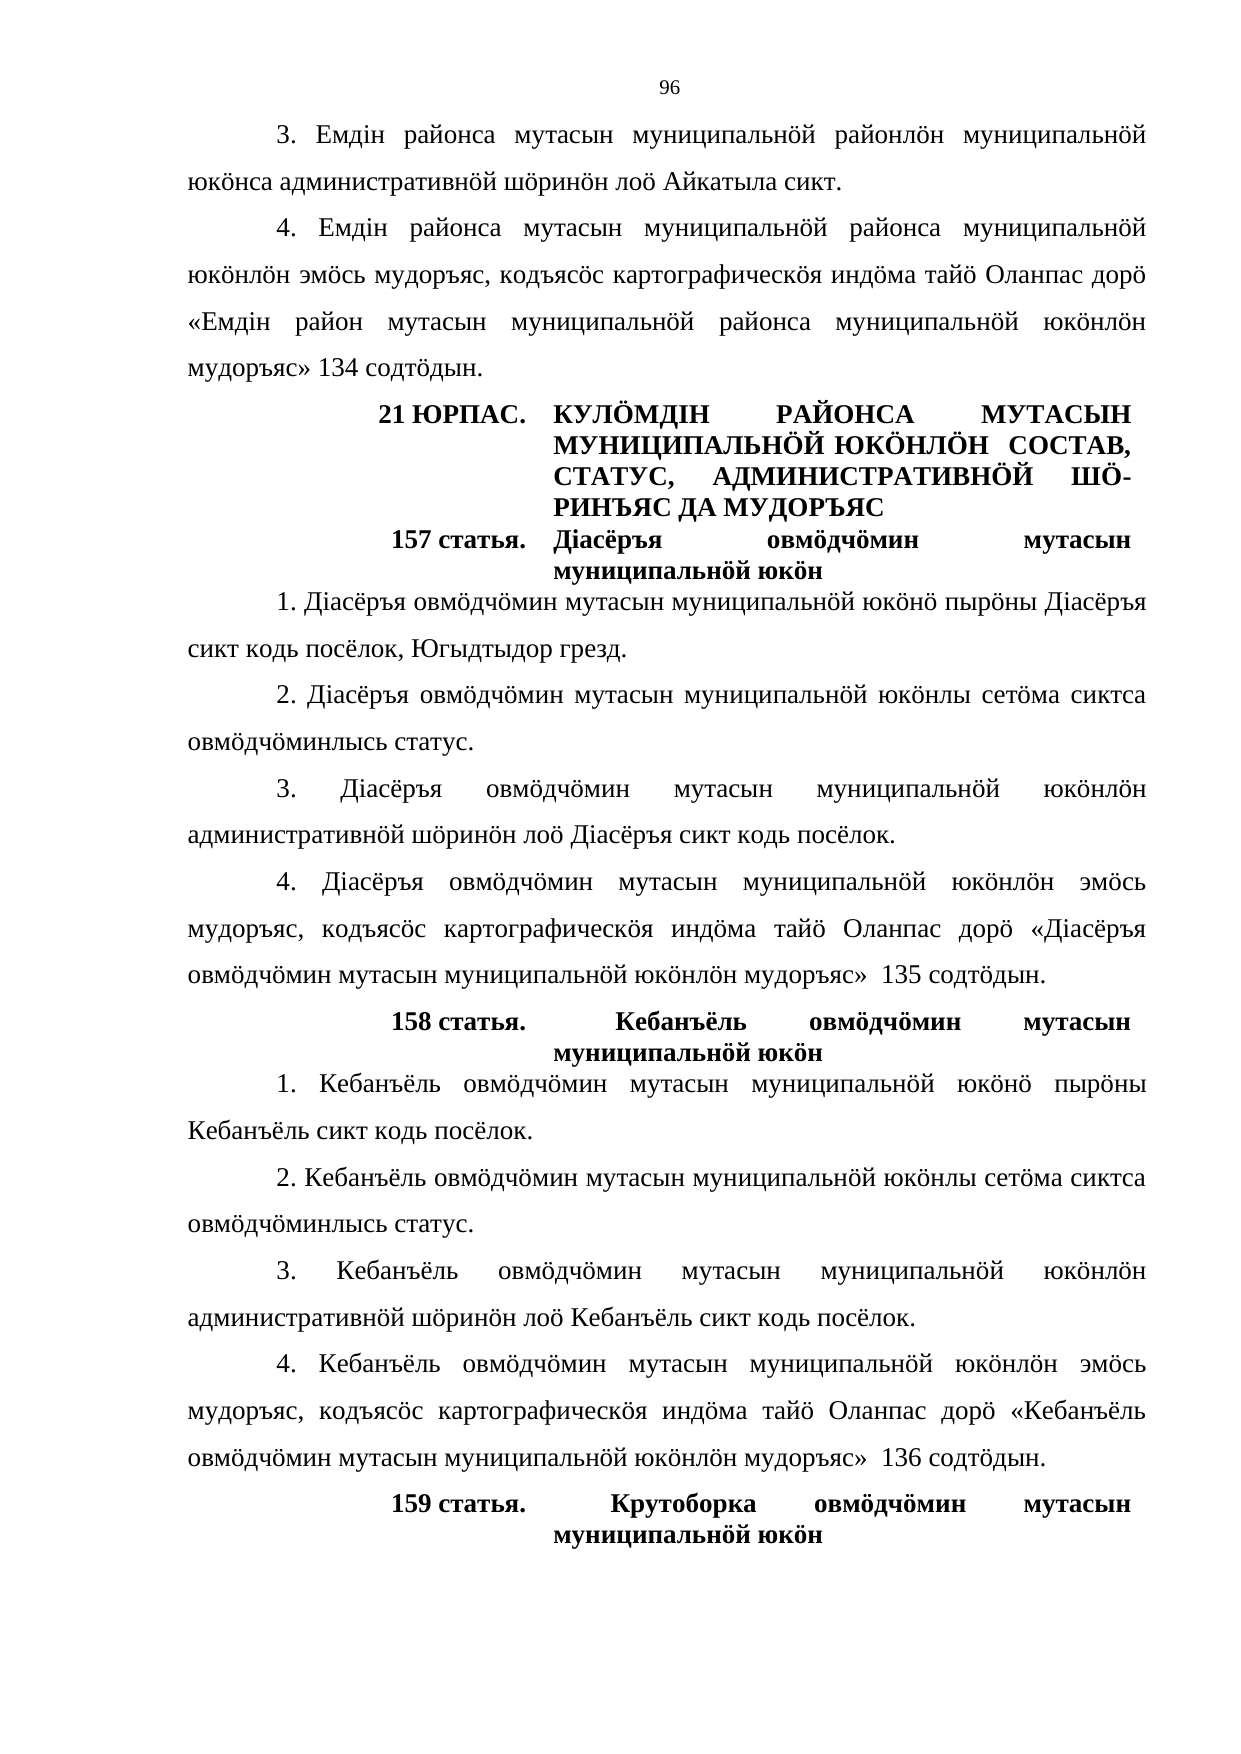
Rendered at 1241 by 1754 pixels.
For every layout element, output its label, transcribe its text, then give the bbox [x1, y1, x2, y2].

text 2. Кебанъёль овмöдчöмин мутасын муниципальнöй юкöнлы сетöма сиктса овмöдчöминлысь статус. [187, 1161, 1147, 1238]
text 1. Кебанъёль овмöдчöмин мутасын муниципальнöй юкöнö пырöны Кебанъёль сикт кодь посёлок. [187, 1067, 1147, 1145]
table_header Кебанъёль овмöдчöмин мутасын муниципальнöй юкöн [542, 1005, 1147, 1067]
table_header КУЛÖМДIН РАЙОНСА МУТАСЫН МУНИЦИПАЛЬНÖЙ ЮКÖНЛÖН СОСТАВ, СТАТУС, АДМИНИСТРАТИВНÖЙ ШÖ­РИНЪ­­ЯС ДА МУДОРЪЯС [542, 398, 1147, 523]
text 4. Кебанъёль овмöдчöмин мутасын муниципальнöй юкöнлöн эмöсь мудоръяс, кодъясöс картографическöя индöма тайö Оланпас дорö «Кебанъёль овмöдчöмин мутасын муниципальнöй юкöнлöн мудоръяс» 136 содтöдын. [187, 1347, 1147, 1472]
text 2. Дiасёръя овмöдчöмин мутасын муниципальнöй юкöнлы сетöма сиктса овмöдчöминлысь статус. [187, 678, 1147, 756]
text 3. Емдiн районса мутасын муниципальнöй районлöн муниципальнöй юкöнса административнöй шöринöн лоö Айкатыла сикт. [187, 118, 1147, 196]
table_cell 157 статья. [202, 523, 542, 585]
text 3. Дiасёръя овмöдчöмин мутасын муниципальнöй юкöнлöн административнöй шöринöн лоö Дiасёръя сикт кодь посёлок. [187, 772, 1147, 849]
table_header Крутоборка овмöдчöмин мутасын муниципальнöй юкöн [542, 1487, 1147, 1549]
table_cell Дiасёръя овмöдчöмин мутасын муниципальнöй юкöн [542, 523, 1147, 585]
table_header 21 ЮРПАС. [202, 398, 542, 523]
text 4. Емдiн районса мутасын муниципальнöй районса муниципальнöй юкöнлöн эмöсь мудоръяс, кодъясöс картографическöя индöма тайö Оланпас дорö «Емдiн район мутасын муниципальнöй районса муниципальнöй юкöнлöн мудоръяс» 134 сод­тöдын. [187, 211, 1147, 383]
table_header 158 статья. [202, 1005, 542, 1067]
text 3. Кебанъёль овмöдчöмин мутасын муниципальнöй юкöнлöн административнöй шöринöн лоö Кебанъёль сикт кодь посёлок. [187, 1254, 1147, 1332]
text 1. Дiасёръя овмöдчöмин мутасын муниципальнöй юкöнö пырöны Дiасёръя сикт кодь посёлок, Югыдтыдор грезд. [187, 585, 1147, 663]
text 4. Дiасёръя овмöдчöмин мутасын муниципальнöй юкöнлöн эмöсь мудоръяс, кодъясöс картографическöя индöма тайö Оланпас дорö «Дiасёръя овмöдчöмин мутасын муниципальнöй юкöнлöн мудоръяс» 135 содтöдын. [187, 865, 1147, 989]
table_header 159 статья. [202, 1487, 542, 1549]
